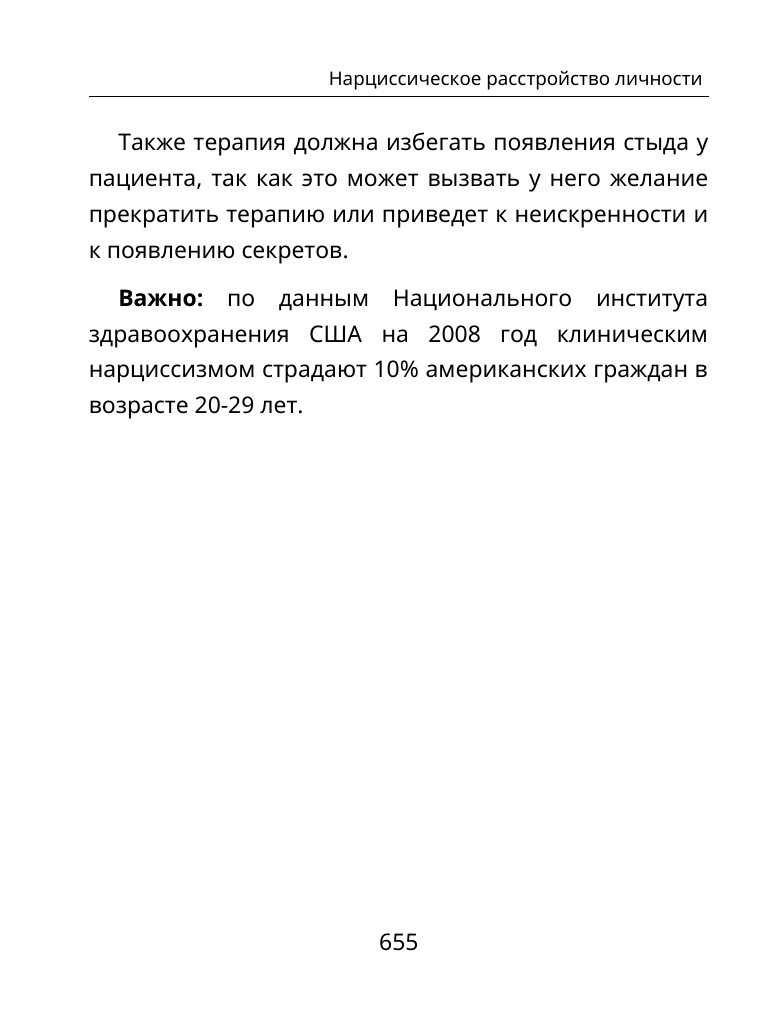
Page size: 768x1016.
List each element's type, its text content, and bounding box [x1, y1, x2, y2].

text Также терапия должна избегать появления стыда у пациента, так как это может вызвать у него желание прекратить терапию или приведет к неискренности и к появлению секретов. [88, 126, 709, 265]
text Важно: по данным Национального института здравоохранения США на 2008 год клиническим нарциссизмом страдают 10% американских граждан в возрасте 20-29 лет. [88, 282, 709, 421]
